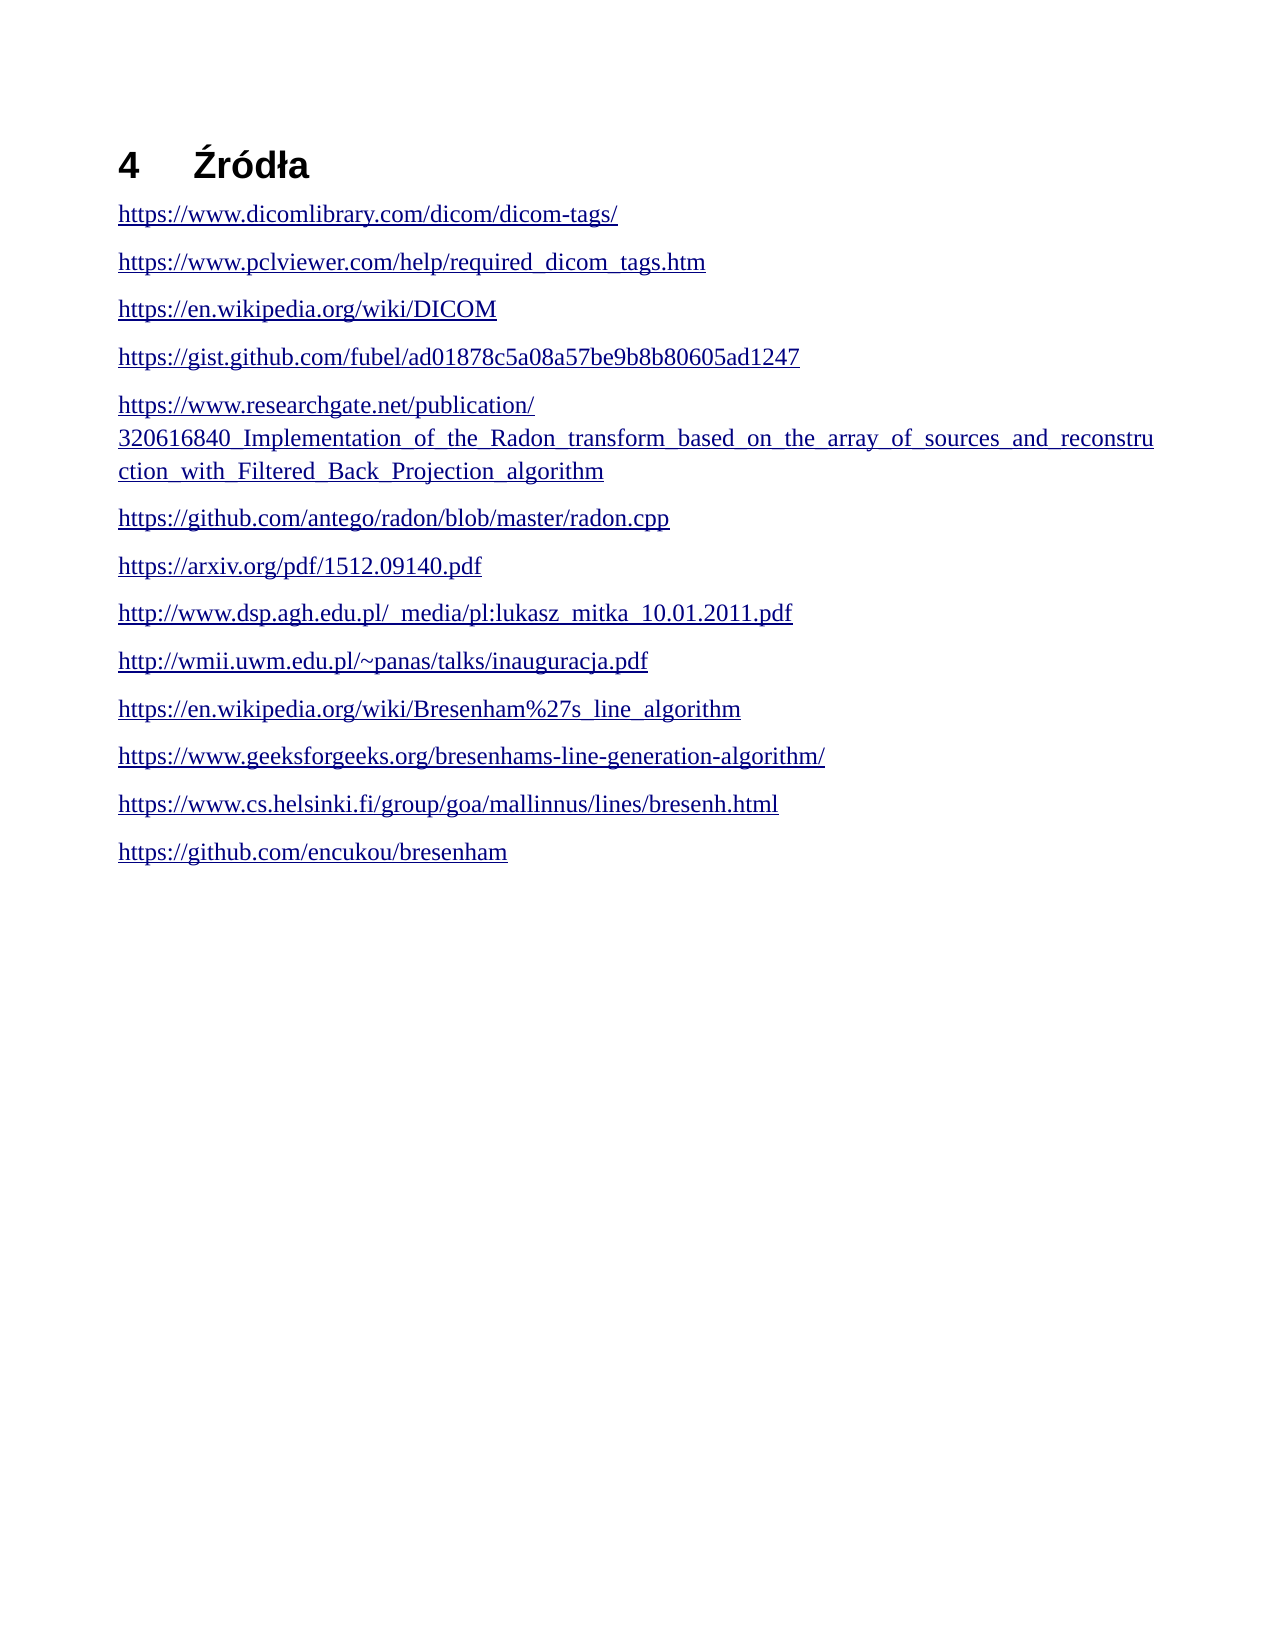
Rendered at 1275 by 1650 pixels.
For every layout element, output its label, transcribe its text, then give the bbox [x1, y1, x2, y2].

text https://www.dicomlibrary.com/dicom/dicom-tags/ [118, 199, 1157, 228]
text https://gist.github.com/fubel/ad01878c5a08a57be9b8b80605ad1247 [118, 342, 1157, 371]
text https://arxiv.org/pdf/1512.09140.pdf [118, 551, 1157, 580]
text https://en.wikipedia.org/wiki/DICOM [118, 294, 1157, 323]
text https://github.com/antego/radon/blob/master/radon.cpp [118, 503, 1157, 532]
text https://www.pclviewer.com/help/required_dicom_tags.htm [118, 247, 1157, 276]
text https://en.wikipedia.org/wiki/Bresenham%27s_line_algorithm [118, 694, 1157, 722]
text http://wmii.uwm.edu.pl/~panas/talks/inauguracja.pdf [118, 646, 1157, 675]
subtitle Źródła [118, 143, 1157, 187]
text https://www.researchgate.net/publication/320616840_Implementation_of_the_Radon_transform_based_on_the_array_of_sources_and_reconstruction_with_Filtered_Back_Projection_algorithm [118, 390, 1157, 484]
text http://www.dsp.agh.edu.pl/_media/pl:lukasz_mitka_10.01.2011.pdf [118, 598, 1157, 627]
text https://github.com/encukou/bresenham [118, 837, 1157, 865]
text https://www.cs.helsinki.fi/group/goa/mallinnus/lines/bresenh.html [118, 789, 1157, 818]
text https://www.geeksforgeeks.org/bresenhams-line-generation-algorithm/ [118, 741, 1157, 770]
